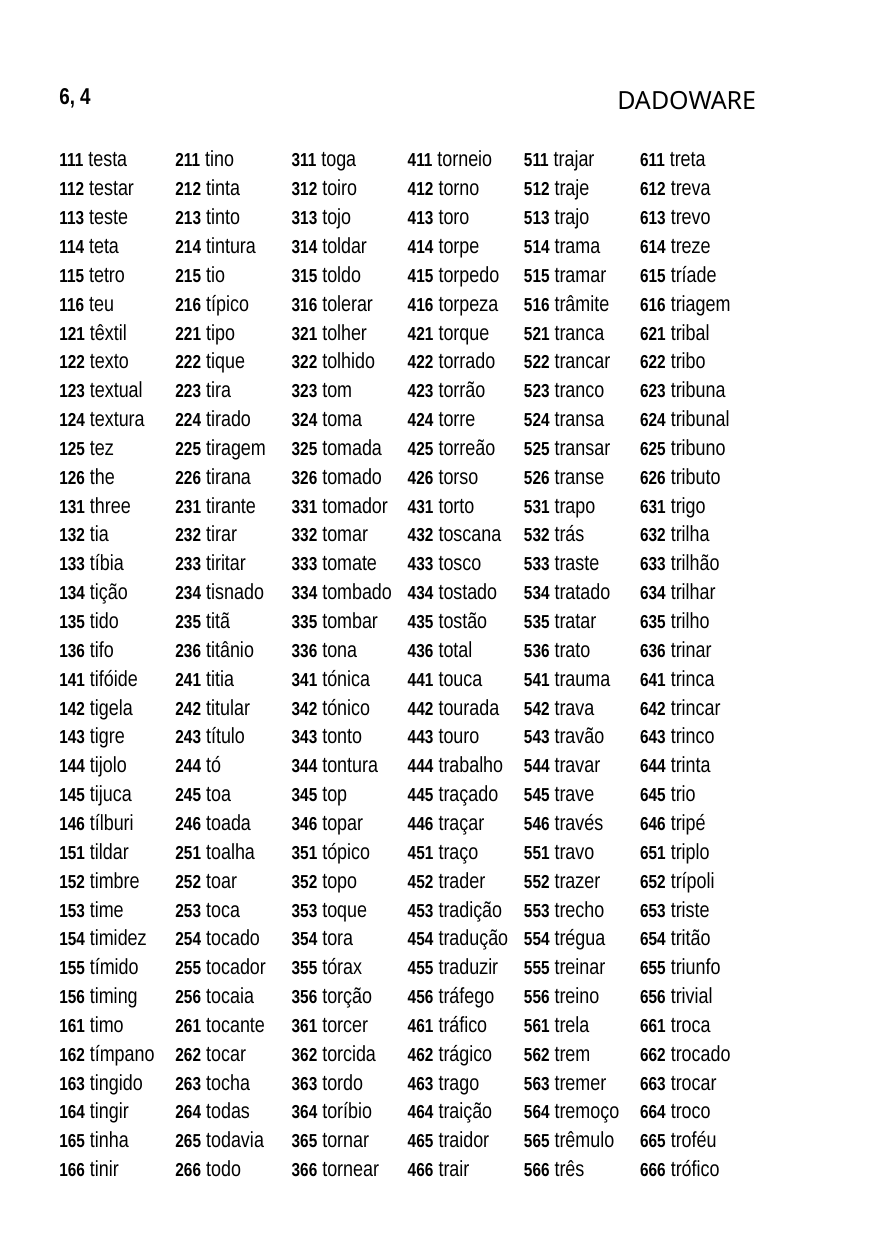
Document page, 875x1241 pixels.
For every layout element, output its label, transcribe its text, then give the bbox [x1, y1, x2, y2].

text 234 tisnado [175, 579, 291, 604]
text 222 tique [175, 348, 291, 373]
text 556 treino [524, 983, 640, 1008]
text 213 tinto [175, 204, 291, 229]
text 163 tingido [59, 1069, 175, 1095]
text 521 tranca [524, 319, 640, 344]
text 155 tímido [59, 954, 175, 979]
text 346 topar [291, 810, 407, 835]
text 243 título [175, 723, 291, 748]
text 242 titular [175, 694, 291, 719]
text 461 tráfico [407, 1012, 524, 1037]
text 146 tílburi [59, 810, 175, 835]
text 113 teste [59, 204, 175, 229]
text 433 tosco [407, 550, 524, 575]
text 365 tornar [291, 1127, 407, 1152]
text 462 trágico [407, 1041, 524, 1066]
text 364 toríbio [291, 1098, 407, 1123]
text 356 torção [291, 983, 407, 1008]
text 341 tónica [291, 666, 407, 691]
text 136 tifo [59, 637, 175, 662]
text 644 trinta [640, 752, 756, 777]
text 443 touro [407, 723, 524, 748]
text 613 trevo [640, 204, 756, 229]
text 442 tourada [407, 694, 524, 719]
text 561 trela [524, 1012, 640, 1037]
text 216 típico [175, 291, 291, 316]
text 333 tomate [291, 550, 407, 575]
text 125 tez [59, 435, 175, 460]
text 233 tiritar [175, 550, 291, 575]
text 336 tona [291, 637, 407, 662]
text 355 tórax [291, 954, 407, 979]
text 262 tocar [175, 1041, 291, 1066]
text 153 time [59, 896, 175, 922]
text 633 trilhão [640, 550, 756, 575]
text 256 tocaia [175, 983, 291, 1008]
text 513 trajo [524, 204, 640, 229]
text 215 tio [175, 262, 291, 287]
text 665 troféu [640, 1127, 756, 1152]
text 456 tráfego [407, 983, 524, 1008]
text 524 transa [524, 406, 640, 431]
text 534 tratado [524, 579, 640, 604]
text 414 torpe [407, 233, 524, 258]
text 312 toiro [291, 175, 407, 200]
text 143 tigre [59, 723, 175, 748]
text 423 torrão [407, 377, 524, 402]
text 516 trâmite [524, 291, 640, 316]
text 526 transe [524, 464, 640, 489]
text 236 titânio [175, 637, 291, 662]
text 345 top [291, 781, 407, 806]
text 661 troca [640, 1012, 756, 1037]
text 131 three [59, 492, 175, 518]
text 553 trecho [524, 896, 640, 922]
text 626 tributo [640, 464, 756, 489]
text 265 todavia [175, 1127, 291, 1152]
text 235 titã [175, 608, 291, 633]
text 344 tontura [291, 752, 407, 777]
text 523 tranco [524, 377, 640, 402]
text 532 trás [524, 521, 640, 546]
text 563 tremer [524, 1069, 640, 1095]
text 161 timo [59, 1012, 175, 1037]
text 631 trigo [640, 492, 756, 518]
text 121 têxtil [59, 319, 175, 344]
text 514 trama [524, 233, 640, 258]
text 315 toldo [291, 262, 407, 287]
text 224 tirado [175, 406, 291, 431]
text 351 tópico [291, 839, 407, 864]
text 141 tifóide [59, 666, 175, 691]
text 566 três [524, 1156, 640, 1181]
text 6, 4 [59, 83, 177, 109]
text 114 teta [59, 233, 175, 258]
text 244 tó [175, 752, 291, 777]
text 653 triste [640, 896, 756, 922]
text 664 troco [640, 1098, 756, 1123]
text 625 tribuno [640, 435, 756, 460]
text 411 torneio [407, 146, 524, 171]
text 245 toa [175, 781, 291, 806]
text 135 tido [59, 608, 175, 633]
text 552 trazer [524, 868, 640, 893]
text 466 trair [407, 1156, 524, 1181]
text 332 tomar [291, 521, 407, 546]
text 436 total [407, 637, 524, 662]
text 545 trave [524, 781, 640, 806]
text 211 tino [175, 146, 291, 171]
text 225 tiragem [175, 435, 291, 460]
text 252 toar [175, 868, 291, 893]
text 165 tinha [59, 1127, 175, 1152]
text 522 trancar [524, 348, 640, 373]
text 446 traçar [407, 810, 524, 835]
text 451 traço [407, 839, 524, 864]
text 166 tinir [59, 1156, 175, 1181]
text 132 tia [59, 521, 175, 546]
text 452 trader [407, 868, 524, 893]
text 663 trocar [640, 1069, 756, 1095]
text 623 tribuna [640, 377, 756, 402]
text 264 todas [175, 1098, 291, 1123]
text 266 todo [175, 1156, 291, 1181]
text 622 tribo [640, 348, 756, 373]
text 651 triplo [640, 839, 756, 864]
text 635 trilho [640, 608, 756, 633]
text 641 trinca [640, 666, 756, 691]
text 636 trinar [640, 637, 756, 662]
text 321 tolher [291, 319, 407, 344]
text 335 tombar [291, 608, 407, 633]
text 643 trinco [640, 723, 756, 748]
text 334 tombado [291, 579, 407, 604]
text 656 trivial [640, 983, 756, 1008]
text 151 tildar [59, 839, 175, 864]
text 152 timbre [59, 868, 175, 893]
text 531 trapo [524, 492, 640, 518]
text 164 tingir [59, 1098, 175, 1123]
text 353 toque [291, 896, 407, 922]
text 616 triagem [640, 291, 756, 316]
text 652 trípoli [640, 868, 756, 893]
text 325 tomada [291, 435, 407, 460]
text 342 tónico [291, 694, 407, 719]
text 343 tonto [291, 723, 407, 748]
text 324 toma [291, 406, 407, 431]
text 261 tocante [175, 1012, 291, 1037]
text 541 trauma [524, 666, 640, 691]
text 133 tíbia [59, 550, 175, 575]
text 655 triunfo [640, 954, 756, 979]
text 416 torpeza [407, 291, 524, 316]
text 354 tora [291, 925, 407, 950]
text 435 tostão [407, 608, 524, 633]
text 441 touca [407, 666, 524, 691]
text 551 travo [524, 839, 640, 864]
text 326 tomado [291, 464, 407, 489]
text 632 trilha [640, 521, 756, 546]
text 565 trêmulo [524, 1127, 640, 1152]
text 212 tinta [175, 175, 291, 200]
text 362 torcida [291, 1041, 407, 1066]
text 426 torso [407, 464, 524, 489]
text 156 timing [59, 983, 175, 1008]
text 352 topo [291, 868, 407, 893]
text 226 tirana [175, 464, 291, 489]
text 634 trilhar [640, 579, 756, 604]
text 162 tímpano [59, 1041, 175, 1066]
text 424 torre [407, 406, 524, 431]
text 232 tirar [175, 521, 291, 546]
text 544 travar [524, 752, 640, 777]
text 124 textura [59, 406, 175, 431]
text 535 tratar [524, 608, 640, 633]
text 415 torpedo [407, 262, 524, 287]
text 536 trato [524, 637, 640, 662]
text 144 tijolo [59, 752, 175, 777]
text 612 treva [640, 175, 756, 200]
text 455 traduzir [407, 954, 524, 979]
text 463 trago [407, 1069, 524, 1095]
text 621 tribal [640, 319, 756, 344]
text 421 torque [407, 319, 524, 344]
text 554 trégua [524, 925, 640, 950]
text 666 trófico [640, 1156, 756, 1181]
text 654 tritão [640, 925, 756, 950]
text 322 tolhido [291, 348, 407, 373]
text 413 toro [407, 204, 524, 229]
text 363 tordo [291, 1069, 407, 1095]
text 555 treinar [524, 954, 640, 979]
text 615 tríade [640, 262, 756, 287]
text 454 tradução [407, 925, 524, 950]
text 314 toldar [291, 233, 407, 258]
text 525 transar [524, 435, 640, 460]
text 311 toga [291, 146, 407, 171]
text 624 tribunal [640, 406, 756, 431]
text 253 toca [175, 896, 291, 922]
text 263 tocha [175, 1069, 291, 1095]
text 241 titia [175, 666, 291, 691]
text 431 torto [407, 492, 524, 518]
text 453 tradição [407, 896, 524, 922]
text 255 tocador [175, 954, 291, 979]
text 564 tremoço [524, 1098, 640, 1123]
text 546 través [524, 810, 640, 835]
text 511 trajar [524, 146, 640, 171]
text 361 torcer [291, 1012, 407, 1037]
text 642 trincar [640, 694, 756, 719]
text 542 trava [524, 694, 640, 719]
text 662 trocado [640, 1041, 756, 1066]
text 112 testar [59, 175, 175, 200]
text 246 toada [175, 810, 291, 835]
text 434 tostado [407, 579, 524, 604]
text 445 traçado [407, 781, 524, 806]
text 254 tocado [175, 925, 291, 950]
text 316 tolerar [291, 291, 407, 316]
text 126 the [59, 464, 175, 489]
text 543 travão [524, 723, 640, 748]
text 515 tramar [524, 262, 640, 287]
text 134 tição [59, 579, 175, 604]
text 142 tigela [59, 694, 175, 719]
text 422 torrado [407, 348, 524, 373]
text 614 treze [640, 233, 756, 258]
text 122 texto [59, 348, 175, 373]
text 646 tripé [640, 810, 756, 835]
text 145 tijuca [59, 781, 175, 806]
text 313 tojo [291, 204, 407, 229]
text 323 tom [291, 377, 407, 402]
text 231 tirante [175, 492, 291, 518]
text 512 traje [524, 175, 640, 200]
text 425 torreão [407, 435, 524, 460]
text 123 textual [59, 377, 175, 402]
text 611 treta [640, 146, 756, 171]
text 432 toscana [407, 521, 524, 546]
text 533 traste [524, 550, 640, 575]
text 645 trio [640, 781, 756, 806]
text 111 testa [59, 146, 175, 171]
text 331 tomador [291, 492, 407, 518]
text 115 tetro [59, 262, 175, 287]
text 214 tintura [175, 233, 291, 258]
text 154 timidez [59, 925, 175, 950]
text 444 trabalho [407, 752, 524, 777]
text 366 tornear [291, 1156, 407, 1181]
text 412 torno [407, 175, 524, 200]
text 221 tipo [175, 319, 291, 344]
text 464 traição [407, 1098, 524, 1123]
text 465 traidor [407, 1127, 524, 1152]
text 562 trem [524, 1041, 640, 1066]
text 251 toalha [175, 839, 291, 864]
text 223 tira [175, 377, 291, 402]
text 116 teu [59, 291, 175, 316]
